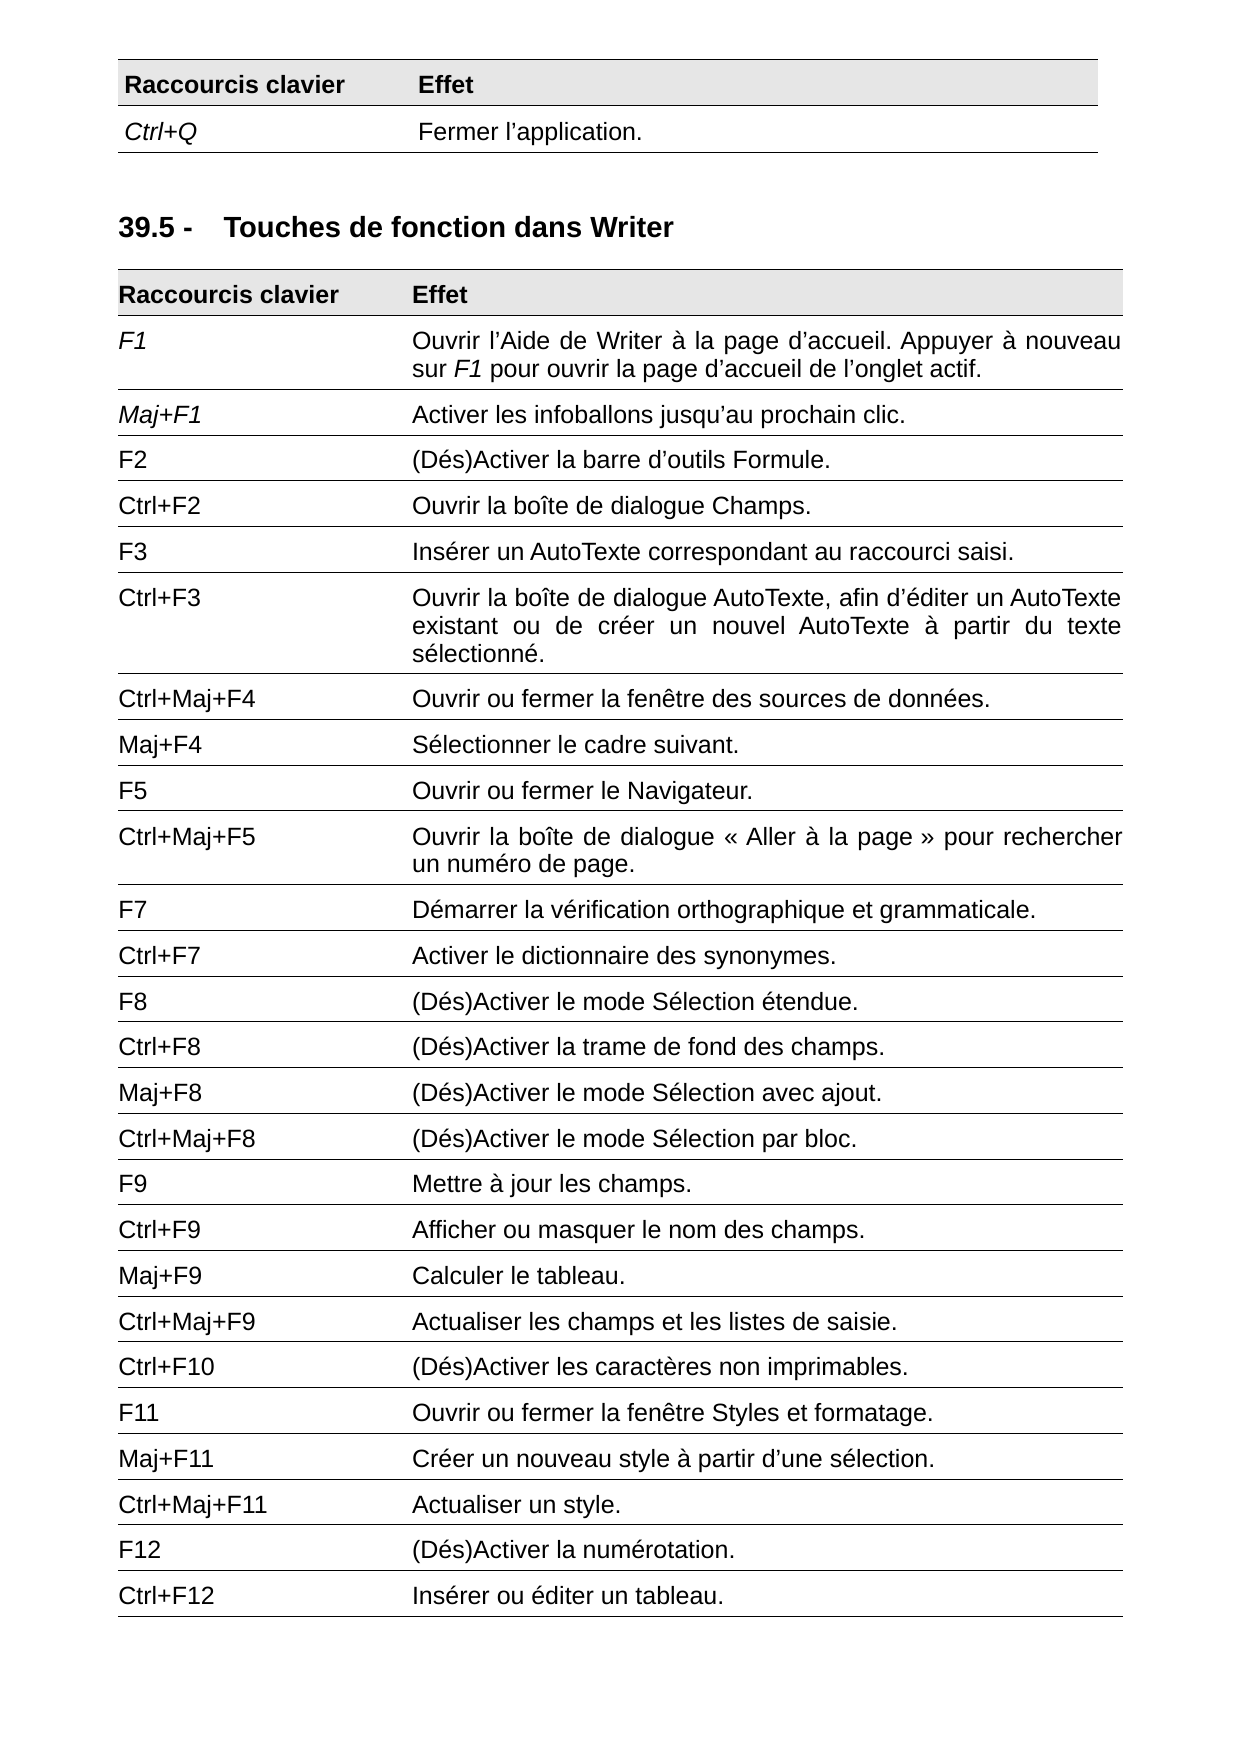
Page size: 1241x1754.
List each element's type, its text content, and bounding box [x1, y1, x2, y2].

table_cell Activer le dictionnaire des synonymes. [412, 931, 1123, 976]
table_cell Ouvrir ou fermer la fenêtre Styles et formatage. [412, 1388, 1123, 1433]
table_cell (Dés)Activer les caractères non imprimables. [412, 1342, 1123, 1387]
table_cell Insérer un AutoTexte correspondant au raccourci saisi. [412, 527, 1123, 572]
table_cell Maj+F8 [118, 1068, 412, 1113]
table_cell Ctrl+Maj+F9 [118, 1297, 412, 1341]
table_cell Ctrl+F10 [118, 1342, 412, 1387]
table_cell Calculer le tableau. [412, 1251, 1123, 1296]
table_cell Ouvrir ou fermer la fenêtre des sources de données. [412, 674, 1123, 719]
table_cell Ouvrir la boîte de dialogue AutoTexte, afin d’éditer un AutoTexte existant ou de créer un nouvel AutoTexte à partir du texte sélectionné. [412, 573, 1123, 673]
table_cell Démarrer la vérification orthographique et grammaticale. [412, 885, 1123, 930]
table_cell Afficher ou masquer le nom des champs. [412, 1205, 1123, 1250]
table_cell F2 [118, 436, 412, 480]
table_cell Activer les infoballons jusqu’au prochain clic. [412, 390, 1123, 434]
table_cell Ctrl+F3 [118, 573, 412, 673]
table_cell F11 [118, 1388, 412, 1433]
table_cell F7 [118, 885, 412, 930]
table_cell Maj+F9 [118, 1251, 412, 1296]
table_cell Ctrl+Maj+F4 [118, 674, 412, 719]
subtitle Touches de fonction dans Writer [118, 211, 1122, 243]
table_cell Ouvrir l’Aide de Writer à la page d’accueil. Appuyer à nouveau sur F1 pour ouvrir la page d’accueil de l’onglet actif. [412, 316, 1123, 389]
table_cell Ctrl+Maj+F8 [118, 1114, 412, 1158]
table_cell Ctrl+F12 [118, 1571, 412, 1616]
table_cell Ouvrir ou fermer le Navigateur. [412, 766, 1123, 810]
table_cell (Dés)Activer le mode Sélection étendue. [412, 977, 1123, 1021]
table_header Raccourcis clavier [118, 60, 412, 105]
table_cell F8 [118, 977, 412, 1021]
table_cell Actualiser un style. [412, 1480, 1123, 1524]
table_cell Ouvrir la boîte de dialogue Champs. [412, 481, 1123, 526]
table_cell Ctrl+F7 [118, 931, 412, 976]
table_cell Ctrl+F8 [118, 1022, 412, 1067]
table_cell (Dés)Activer la trame de fond des champs. [412, 1022, 1123, 1067]
table_cell Sélectionner le cadre suivant. [412, 720, 1123, 765]
table_cell Ctrl+Maj+F5 [118, 811, 412, 884]
table_cell F5 [118, 766, 412, 810]
table_cell Fermer l’application. [412, 106, 1098, 151]
table_cell (Dés)Activer la numérotation. [412, 1525, 1123, 1570]
table_cell Mettre à jour les champs. [412, 1160, 1123, 1204]
table_cell F3 [118, 527, 412, 572]
table_cell Insérer ou éditer un tableau. [412, 1571, 1123, 1616]
table_cell Ouvrir la boîte de dialogue « Aller à la page » pour rechercher un numéro de page. [412, 811, 1123, 884]
table_cell Ctrl+F9 [118, 1205, 412, 1250]
table_cell Ctrl+Maj+F11 [118, 1480, 412, 1524]
table_cell Ctrl+Q [118, 106, 412, 151]
table_cell Créer un nouveau style à partir d’une sélection. [412, 1434, 1123, 1478]
table_cell Ctrl+F2 [118, 481, 412, 526]
table_cell F12 [118, 1525, 412, 1570]
table_cell Maj+F1 [118, 390, 412, 434]
table_header Raccourcis clavier [118, 270, 412, 315]
table_cell Maj+F4 [118, 720, 412, 765]
table_cell (Dés)Activer le mode Sélection avec ajout. [412, 1068, 1123, 1113]
table_cell Actualiser les champs et les listes de saisie. [412, 1297, 1123, 1341]
table_cell (Dés)Activer le mode Sélection par bloc. [412, 1114, 1123, 1158]
table_header Effet [412, 60, 1098, 105]
table_header Effet [412, 270, 1123, 315]
table_cell Maj+F11 [118, 1434, 412, 1478]
table_cell (Dés)Activer la barre d’outils Formule. [412, 436, 1123, 480]
table_cell F1 [118, 316, 412, 389]
table_cell F9 [118, 1160, 412, 1204]
